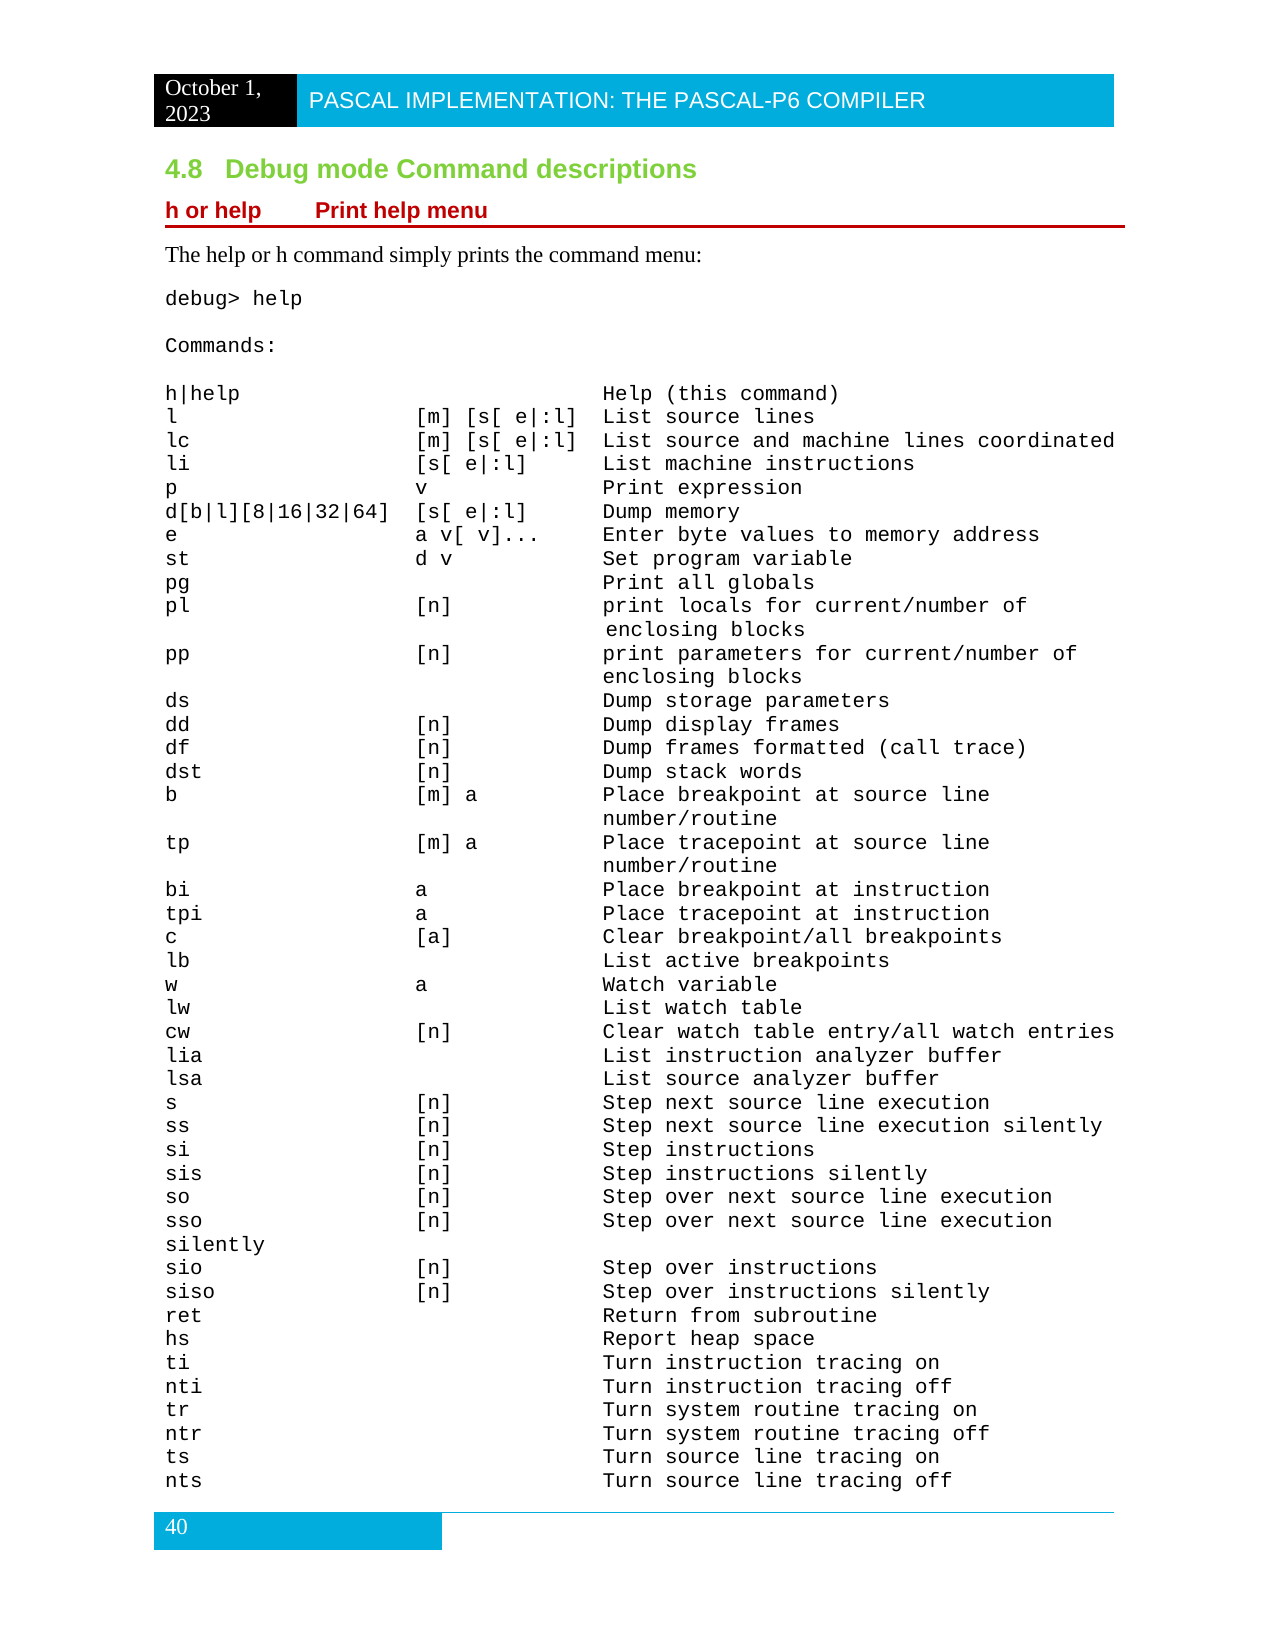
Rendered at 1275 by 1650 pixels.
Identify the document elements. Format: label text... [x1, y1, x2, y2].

text enclosing blocks [165, 666, 1125, 690]
text s [n] Step next source line execution [165, 1092, 1125, 1116]
text so [n] Step over next source line execution [165, 1186, 1125, 1210]
text si [n] Step instructions [165, 1139, 1125, 1163]
text sis [n] Step instructions silently [165, 1163, 1125, 1186]
text b [m] a Place breakpoint at source line [165, 784, 1125, 808]
text sso [n] Step over next source line execution silently [165, 1210, 1125, 1257]
text nti Turn instruction tracing off [165, 1376, 1125, 1399]
text lsa List source analyzer buffer [165, 1068, 1125, 1092]
text pl [n] print locals for current/number of enclosing blocks [165, 595, 1125, 643]
text Commands: [165, 335, 1125, 359]
text ss [n] Step next source line execution silently [165, 1116, 1125, 1139]
text ds Dump storage parameters [165, 690, 1125, 713]
text w a Watch variable [165, 974, 1125, 997]
text number/routine [165, 855, 1125, 879]
text lw List watch table [165, 997, 1125, 1021]
text siso [n] Step over instructions silently [165, 1281, 1125, 1305]
text p v Print expression [165, 477, 1125, 501]
text st d v Set program variable [165, 548, 1125, 572]
text ts Turn source line tracing on [165, 1447, 1125, 1470]
text ntr Turn system routine tracing off [165, 1423, 1125, 1447]
text e a v[ v]... Enter byte values to memory address [165, 524, 1125, 548]
text lc [m] [s[ e|:l] List source and machine lines coordinated [165, 430, 1125, 453]
text tp [m] a Place tracepoint at source line [165, 832, 1125, 855]
text number/routine [165, 808, 1125, 832]
text l [m] [s[ e|:l] List source lines [165, 406, 1125, 430]
text h|help Help (this command) [165, 382, 1125, 406]
text c [a] Clear breakpoint/all breakpoints [165, 926, 1125, 950]
text df [n] Dump frames formatted (call trace) [165, 737, 1125, 761]
text dd [n] Dump display frames [165, 713, 1125, 737]
text tr Turn system routine tracing on [165, 1399, 1125, 1423]
text dst [n] Dump stack words [165, 761, 1125, 784]
text pp [n] print parameters for current/number of [165, 643, 1125, 666]
text nts Turn source line tracing off [165, 1470, 1125, 1494]
text pg Print all globals [165, 572, 1125, 595]
text hs Report heap space [165, 1328, 1125, 1352]
text tpi a Place tracepoint at instruction [165, 903, 1125, 926]
text The help or h command simply prints the command menu: [165, 241, 1125, 267]
text sio [n] Step over instructions [165, 1257, 1125, 1281]
subtitle h or help Print help menu [165, 197, 1125, 225]
text bi a Place breakpoint at instruction [165, 879, 1125, 903]
text cw [n] Clear watch table entry/all watch entries [165, 1021, 1125, 1044]
text ti Turn instruction tracing on [165, 1352, 1125, 1376]
text li [s[ e|:l] List machine instructions [165, 453, 1125, 477]
text ret Return from subroutine [165, 1305, 1125, 1328]
text d[b|l][8|16|32|64] [s[ e|:l] Dump memory [165, 501, 1125, 524]
subtitle Debug mode Command descriptions [165, 153, 1125, 184]
text lia List instruction analyzer buffer [165, 1044, 1125, 1068]
text lb List active breakpoints [165, 950, 1125, 974]
text debug> help [165, 288, 1125, 312]
